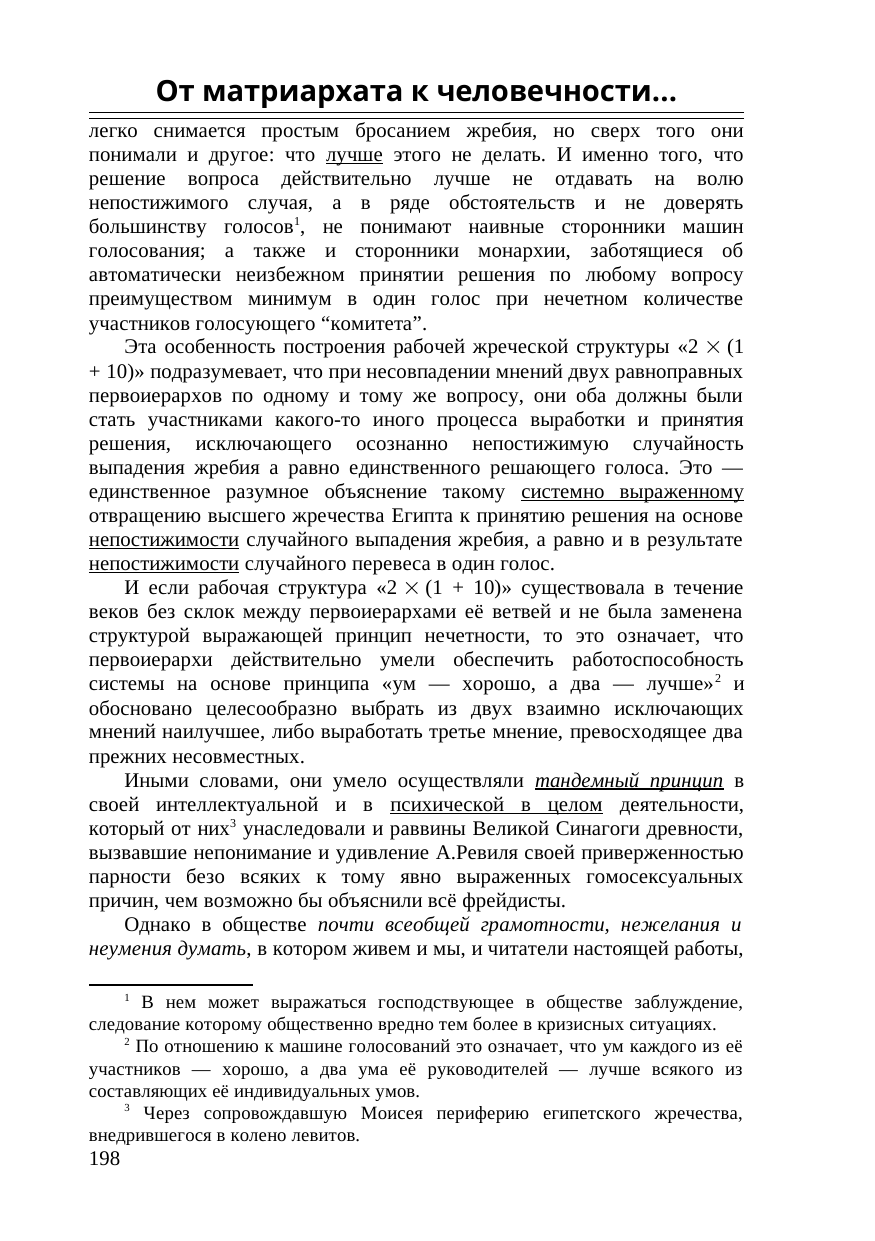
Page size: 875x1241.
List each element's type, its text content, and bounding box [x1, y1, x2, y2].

text Эта особенность построения рабочей жреческой структуры «2  (1 + 10)» подразумевает, что при несовпадении мнений двух равноправных первоиерархов по одному и тому же вопросу, они оба должны были стать участниками какого-то иного процесса выработки и принятия решения, исключающего осознанно непостижимую случайность выпадения жребия а равно единственного решающего голоса. Это — единственное разумное объяснение такому системно выраженному отвращению высшего жречества Египта к принятию решения на основе непостижимости случайного выпадения жребия, а равно и в результате непостижимости случайного перевеса в один голос. [89, 334, 744, 575]
text Иными словами, они умело осуществляли тандемный принцип в своей интеллектуальной и в психической в целом деятельности, который от них унаследовали и раввины Великой Синагоги древности, вызвавшие непонимание и удивление А.Ревиля своей приверженностью парности безо всяких к тому явно выраженных гомосексуальных причин, чем возможно бы объяснили всё фрейдисты. [89, 767, 744, 912]
text И если рабочая структура «2  (1 + 10)» существовала в течение веков без склок между первоиерархами её ветвей и не была заменена структурой выражающей принцип нечетности, то это означает, что первоиерархи действительно умели обеспечить работоспособность системы на основе принципа «ум — хорошо, а два — лучше» и обосновано целесообразно выбрать из двух взаимно исключающих мнений наилучшее, либо выработать третье мнение, превосходящее два прежних несовместных. [89, 575, 744, 767]
text По отношению к машине голосований это означает, что ум каждого из её участников — хорошо, а два ума её руководителей — лучше всякого из составляющих её индивидуальных умов. [89, 1035, 744, 1101]
text Через сопровождавшую Моисея периферию египетского жречества, внедрившегося в колено левитов. [89, 1101, 744, 1145]
text В нем может выражаться господствующее в обществе заблуждение, следование которому общественно вредно тем более в кризисных ситуациях. [89, 991, 744, 1035]
text Однако в обществе почти всеобщей грамотности, нежелания и неумения думать, в котором живем и мы, и читатели настоящей работы, [89, 912, 744, 960]
text легко снимается простым бросанием жребия, но сверх того они понимали и другое: что лучше этого не делать. И именно того, что решение вопроса действительно лучше не отдавать на волю непостижимого случая, а в ряде обстоятельств и не доверять большинству голосов, не понимают наивные сторонники машин голосования; а также и сторонники монархии, заботящиеся об автоматически неизбежном принятии решения по любому вопросу преимуществом минимум в один голос при нечетном количестве участников голосующего “комитета”. [89, 119, 744, 334]
